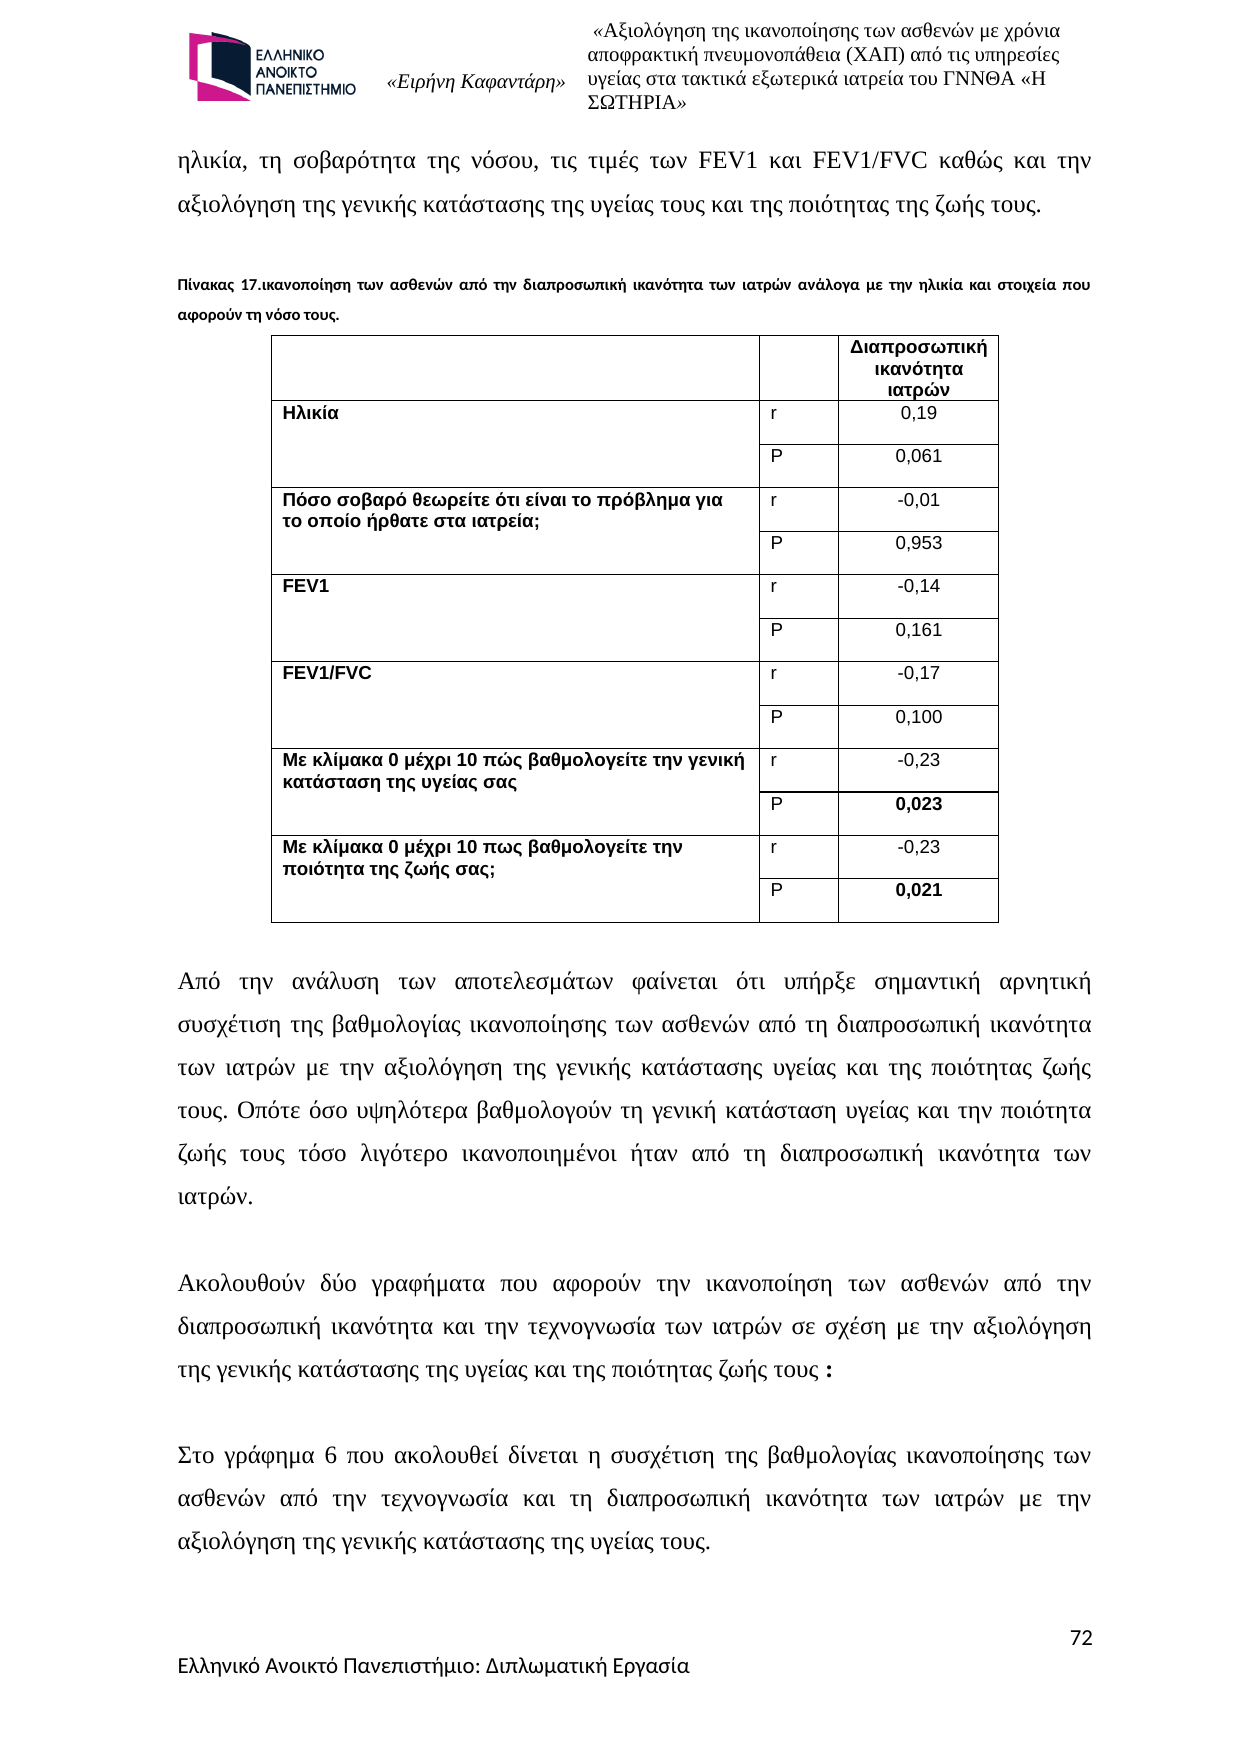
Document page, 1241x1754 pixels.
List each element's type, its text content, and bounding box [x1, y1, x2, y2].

table_cell P [760, 793, 838, 835]
table_cell 0,161 [839, 619, 998, 661]
table_cell P [760, 445, 838, 487]
table_cell P [760, 619, 838, 661]
table_cell Ηλικία [272, 401, 759, 487]
table_cell r [760, 488, 838, 531]
table_header Διαπροσωπική ικανότητα ιατρών [839, 336, 998, 400]
table_cell -0,14 [839, 575, 998, 618]
table_cell P [760, 532, 838, 574]
table_cell 0,021 [839, 879, 998, 922]
table_cell -0,01 [839, 488, 998, 531]
table_cell Με κλίμακα 0 μέχρι 10 πώς βαθμολογείτε την γενική κατάσταση της υγείας σας [272, 749, 759, 835]
table_cell r [760, 662, 838, 704]
table_cell 0,953 [839, 532, 998, 574]
table_cell 0,19 [839, 401, 998, 444]
table_cell FEV1/FVC [272, 662, 759, 748]
text Ακολουθούν δύο γραφήματα που αφορούν την ικανοποίηση των ασθενών από την διαπροσωπική ικανότητα και την τεχνογνωσία των ιατρών σε σχέση με την αξιολόγηση της γενικής κατάστασης της υγείας και της ποιότητας ζωής τους : [177, 1268, 1093, 1383]
table_cell Με κλίμακα 0 μέχρι 10 πως βαθμολογείτε την ποιότητα της ζωής σας; [272, 836, 759, 922]
text Στο γράφημα 6 που ακολουθεί δίνεται η συσχέτιση της βαθμολογίας ικανοποίησης των ασθενών από την τεχνογνωσία και τη διαπροσωπική ικανότητα των ιατρών με την αξιολόγηση της γενικής κατάστασης της υγείας τους. [177, 1440, 1093, 1555]
text Από την ανάλυση των αποτελεσμάτων φαίνεται ότι υπήρξε σημαντική αρνητική συσχέτιση της βαθμολογίας ικανοποίησης των ασθενών από τη διαπροσωπική ικανότητα των ιατρών με την αξιολόγηση της γενικής κατάστασης υγείας και της ποιότητας ζωής τους. Οπότε όσο υψηλότερα βαθμολογούν τη γενική κατάσταση υγείας και την ποιότητα ζωής τους τόσο λιγότερο ικανοποιημένοι ήταν από τη διαπροσωπική ικανότητα των ιατρών. [177, 966, 1093, 1210]
text Πίνακας 17.ικανοποίηση των ασθενών από την διαπροσωπική ικανότητα των ιατρών ανάλογα με την ηλικία και στοιχεία που αφορούν τη νόσο τους. [177, 274, 1093, 324]
table_cell r [760, 401, 838, 444]
table_cell 0,100 [839, 706, 998, 748]
table_cell -0,23 [839, 749, 998, 791]
text ηλικία, τη σοβαρότητα της νόσου, τις τιμές των FEV1 και FEV1/FVC καθώς και την αξιολόγηση της γενικής κατάστασης της υγείας τους και της ποιότητας της ζωής τους. [177, 146, 1093, 217]
table_cell 0,061 [839, 445, 998, 487]
table_header [760, 336, 838, 400]
picture [189, 32, 356, 101]
table_cell r [760, 836, 838, 878]
table_cell r [760, 749, 838, 791]
table_header [272, 336, 759, 400]
table_cell -0,23 [839, 836, 998, 878]
table_cell Πόσο σοβαρό θεωρείτε ότι είναι το πρόβλημα για το οποίο ήρθατε στα ιατρεία; [272, 488, 759, 574]
table_cell 0,023 [839, 793, 998, 835]
table_cell -0,17 [839, 662, 998, 704]
table_cell r [760, 575, 838, 618]
table_cell FEV1 [272, 575, 759, 661]
table_cell P [760, 706, 838, 748]
table_cell P [760, 879, 838, 922]
